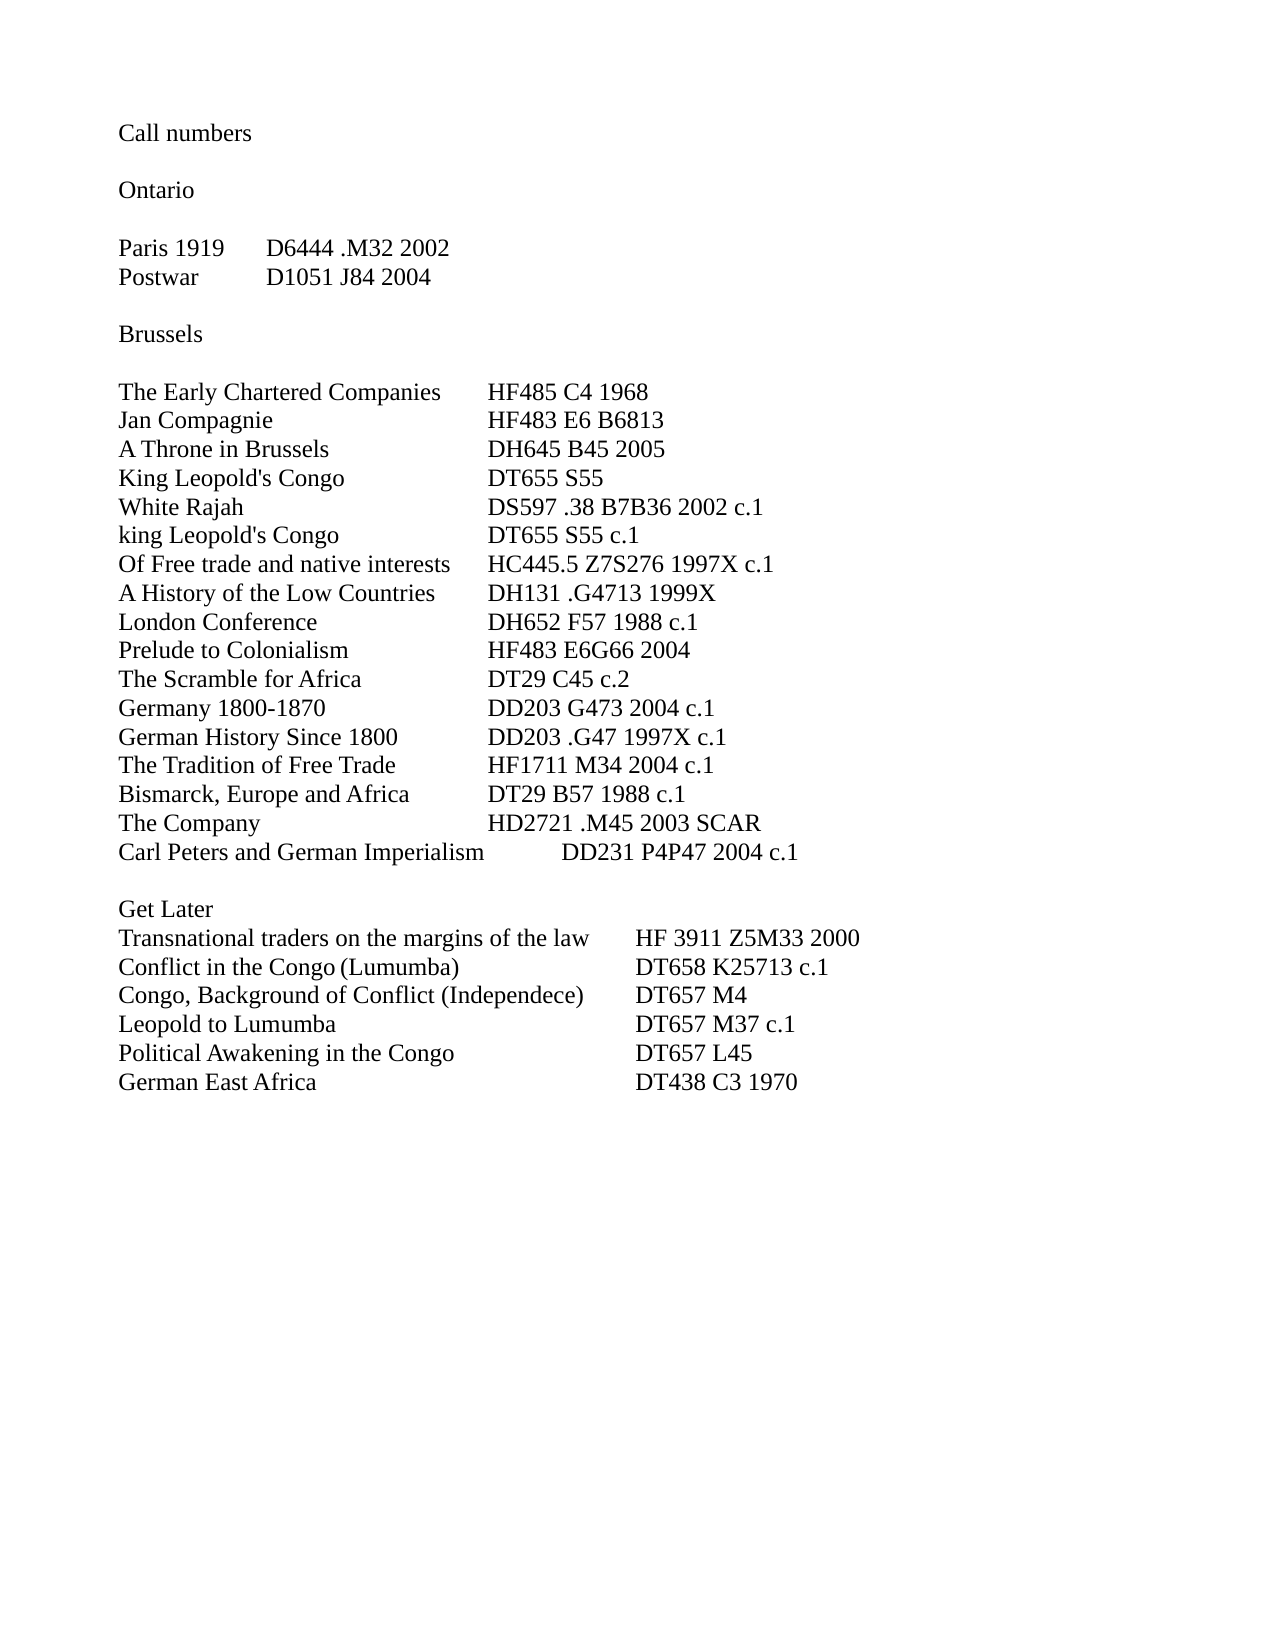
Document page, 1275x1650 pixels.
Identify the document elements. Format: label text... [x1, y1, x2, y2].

text Leopold to Lumumba DT657 M37 c.1 [118, 1009, 1157, 1038]
text Congo, Background of Conflict (Independece) DT657 M4 [118, 981, 1157, 1009]
text Of Free trade and native interests HC445.5 Z7S276 1997X c.1 [118, 549, 1157, 578]
text Call numbers [118, 118, 1157, 147]
text Transnational traders on the margins of the law HF 3911 Z5M33 2000 [118, 923, 1157, 952]
text Prelude to Colonialism HF483 E6G66 2004 [118, 636, 1157, 664]
text King Leopold's Congo DT655 S55 [118, 463, 1157, 492]
text The Early Chartered Companies HF485 C4 1968 [118, 377, 1157, 406]
text A History of the Low Countries DH131 .G4713 1999X [118, 578, 1157, 607]
text White Rajah DS597 .38 B7B36 2002 c.1 [118, 492, 1157, 521]
text Germany 1800-1870 DD203 G473 2004 c.1 [118, 693, 1157, 722]
text German East Africa DT438 C3 1970 [118, 1067, 1157, 1096]
text Get Later [118, 894, 1157, 923]
text Political Awakening in the Congo DT657 L45 [118, 1038, 1157, 1067]
text Bismarck, Europe and Africa DT29 B57 1988 c.1 [118, 779, 1157, 808]
text Carl Peters and German Imperialism DD231 P4P47 2004 c.1 [118, 837, 1157, 866]
text Postwar D1051 J84 2004 [118, 262, 1157, 291]
text Jan Compagnie HF483 E6 B6813 [118, 406, 1157, 434]
text The Company HD2721 .M45 2003 SCAR [118, 808, 1157, 837]
text Conflict in the Congo (Lumumba) DT658 K25713 c.1 [118, 952, 1157, 981]
text king Leopold's Congo DT655 S55 c.1 [118, 521, 1157, 549]
text London Conference DH652 F57 1988 c.1 [118, 607, 1157, 636]
text A Throne in Brussels DH645 B45 2005 [118, 434, 1157, 463]
text The Tradition of Free Trade HF1711 M34 2004 c.1 [118, 751, 1157, 779]
text Ontario [118, 176, 1157, 204]
text The Scramble for Africa DT29 C45 c.2 [118, 664, 1157, 693]
text German History Since 1800 DD203 .G47 1997X c.1 [118, 722, 1157, 751]
text Brussels [118, 319, 1157, 348]
text Paris 1919 D6444 .M32 2002 [118, 233, 1157, 262]
